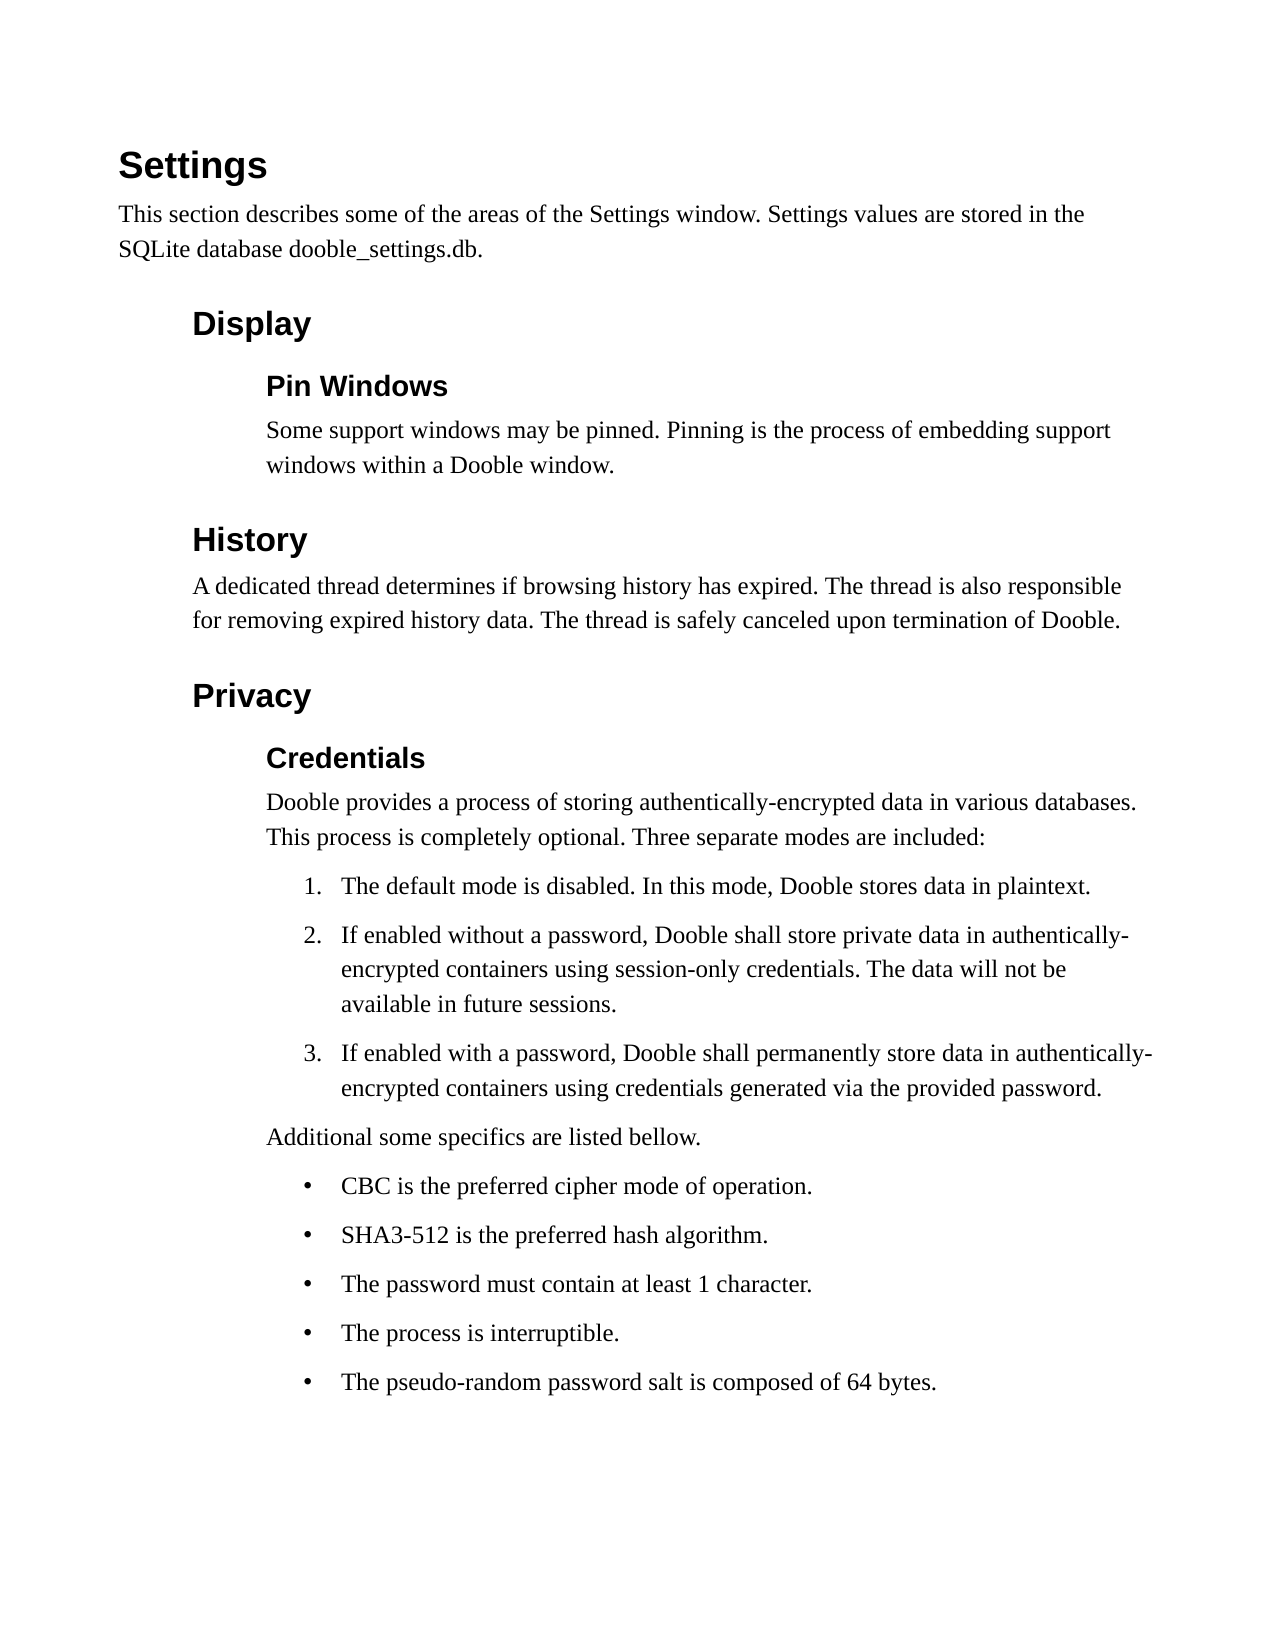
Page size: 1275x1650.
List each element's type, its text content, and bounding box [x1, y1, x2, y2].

subtitle Credentials [266, 741, 1157, 775]
list SHA3-512 is the preferred hash algorithm. [303, 1220, 1157, 1248]
list The process is interruptible. [303, 1318, 1157, 1347]
subtitle Pin Windows [266, 369, 1157, 403]
list If enabled with a password, Dooble shall permanently store data in authentically-encrypted containers using credentials generated via the provided password. [303, 1038, 1157, 1101]
text Additional some specifics are listed bellow. [266, 1122, 1157, 1150]
list The default mode is disabled. In this mode, Dooble stores data in plaintext. [303, 871, 1157, 900]
list CBC is the preferred cipher mode of operation. [303, 1171, 1157, 1199]
subtitle Privacy [192, 676, 1157, 714]
text Some support windows may be pinned. Pinning is the process of embedding support windows within a Dooble window. [266, 416, 1157, 479]
text A dedicated thread determines if browsing history has expired. The thread is also responsible for removing expired history data. The thread is safely canceled upon termination of Dooble. [192, 571, 1157, 634]
list The pseudo-random password salt is composed of 64 bytes. [303, 1367, 1157, 1396]
list If enabled without a password, Dooble shall store private data in authentically-encrypted containers using session-only credentials. The data will not be available in future sessions. [303, 920, 1157, 1018]
text Dooble provides a process of storing authentically-encrypted data in various databases. This process is completely optional. Three separate modes are included: [266, 787, 1157, 851]
subtitle Settings [118, 143, 1157, 187]
subtitle Display [192, 304, 1157, 342]
subtitle History [192, 520, 1157, 559]
list The password must contain at least 1 character. [303, 1269, 1157, 1298]
text This section describes some of the areas of the Settings window. Settings values are stored in the SQLite database dooble_settings.db. [118, 199, 1157, 262]
